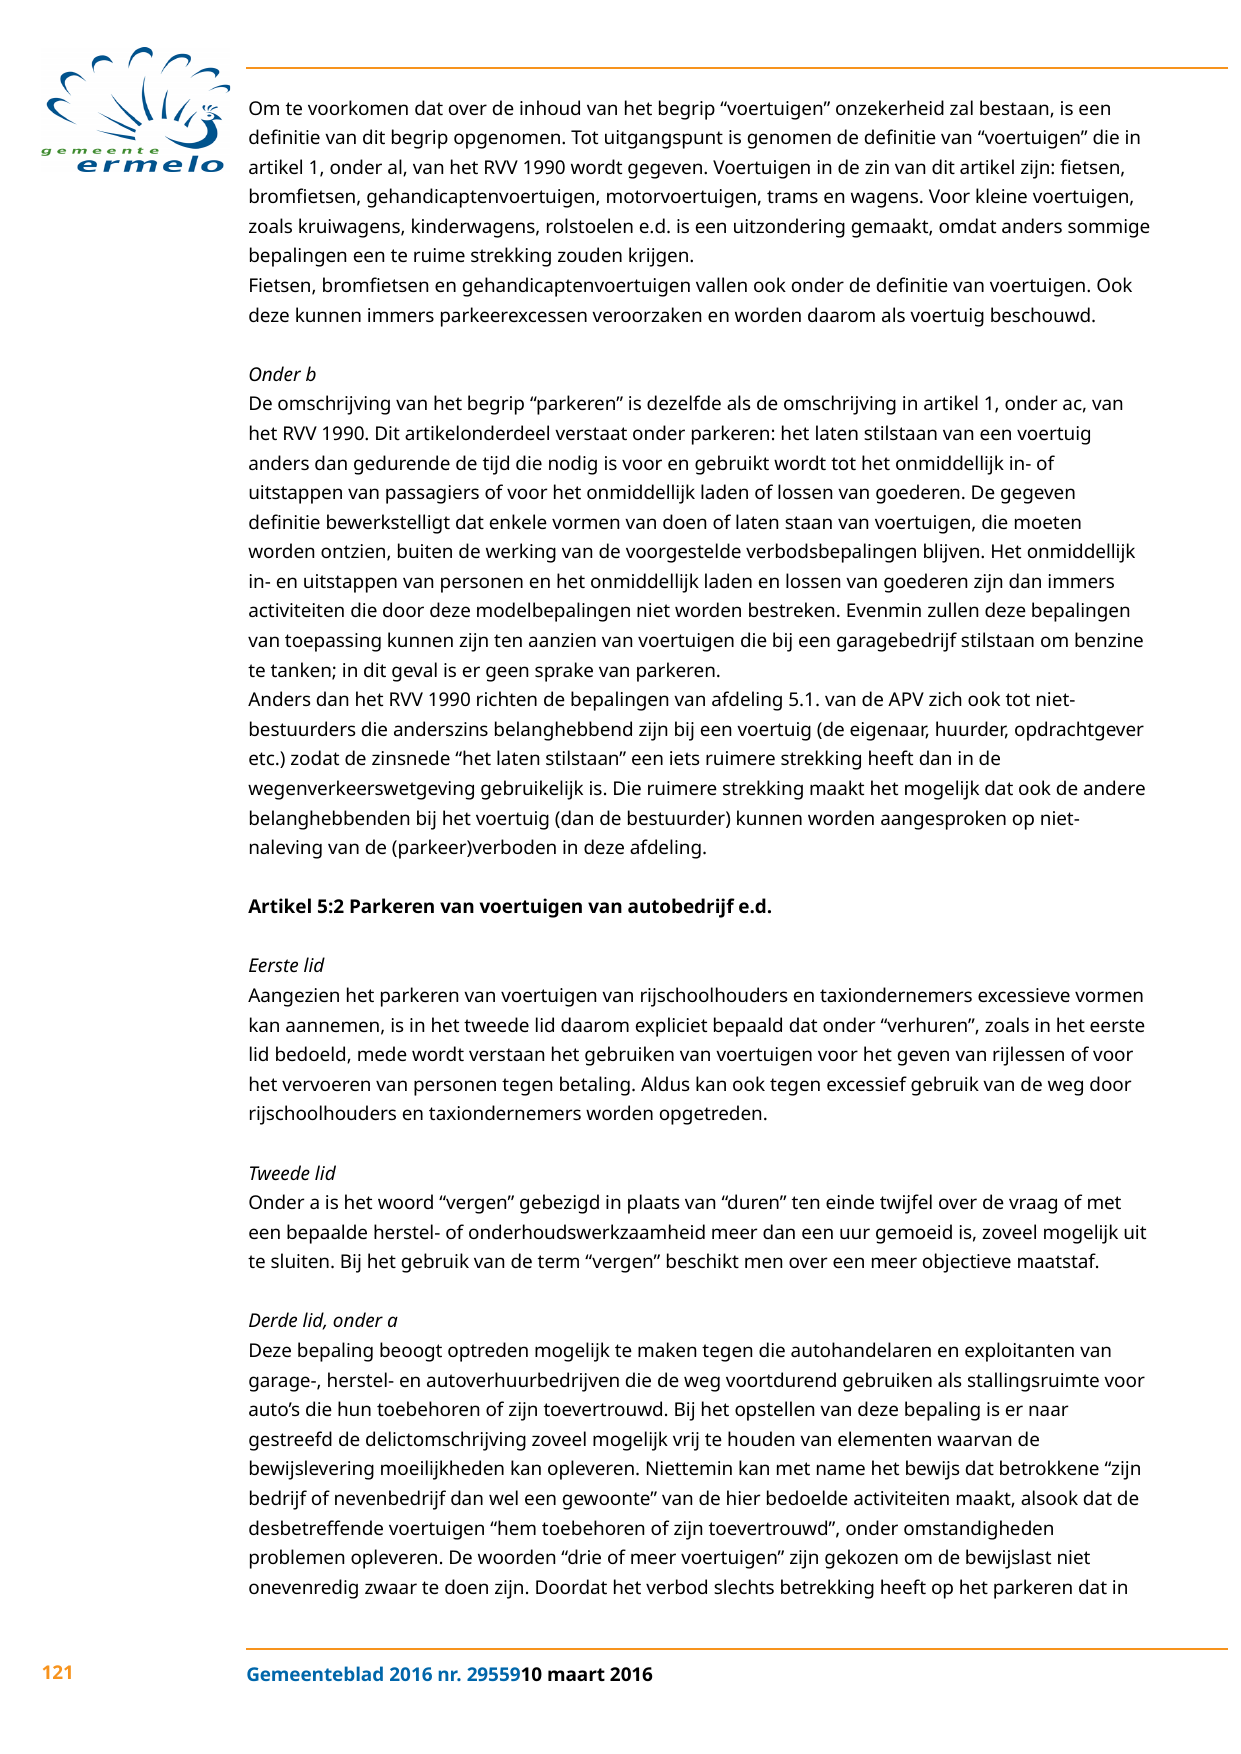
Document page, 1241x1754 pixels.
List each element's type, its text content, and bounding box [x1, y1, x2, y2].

text Eerste lid [248, 953, 1152, 978]
text Om te voorkomen dat over de inhoud van het begrip “voertuigen” onzekerheid zal bestaan, is een definitie van dit begrip opgenomen. Tot uitgangspunt is genomen de definitie van “voertuigen” die in artikel 1, onder al, van het RVV 1990 wordt gegeven. Voertuigen in de zin van dit artikel zijn: fietsen, bromfietsen, gehandicaptenvoertuigen, motorvoertuigen, trams en wagens. Voor kleine voertuigen, zoals kruiwagens, kinderwagens, rolstoelen e.d. is een uitzondering gemaakt, omdat anders sommige bepalingen een te ruime strekking zouden krijgen. [248, 95, 1152, 268]
text Fietsen, bromfietsen en gehandicaptenvoertuigen vallen ook onder de definitie van voertuigen. Ook deze kunnen immers parkeerexcessen veroorzaken en worden daarom als voertuig beschouwd. [248, 272, 1152, 328]
text Derde lid, onder a [248, 1308, 1152, 1333]
text Deze bepaling beoogt optreden mogelijk te maken tegen die autohandelaren en exploitanten van garage-, herstel- en autoverhuurbedrijven die de weg voortdurend gebruiken als stallingsruimte voor auto’s die hun toebehoren of zijn toevertrouwd. Bij het opstellen van deze bepaling is er naar gestreefd de delictomschrijving zoveel mogelijk vrij te houden van elementen waarvan de bewijslevering moeilijkheden kan opleveren. Niettemin kan met name het bewijs dat betrokkene “zijn bedrijf of nevenbedrijf dan wel een gewoonte” van de hier bedoelde activiteiten maakt, alsook dat de desbetreffende voertuigen “hem toebehoren of zijn toevertrouwd”, onder omstandigheden problemen opleveren. De woorden “drie of meer voertuigen” zijn gekozen om de bewijslast niet onevenredig zwaar te doen zijn. Doordat het verbod slechts betrekking heeft op het parkeren dat in [248, 1337, 1152, 1600]
picture [41, 47, 231, 172]
text Onder b [248, 361, 1152, 387]
text Anders dan het RVV 1990 richten de bepalingen van afdeling 5.1. van de APV zich ook tot niet-bestuurders die anderszins belanghebbend zijn bij een voertuig (de eigenaar, huurder, opdrachtgever etc.) zodat de zinsnede “het laten stilstaan” een iets ruimere strekking heeft dan in de wegenverkeerswetgeving gebruikelijk is. Die ruimere strekking maakt het mogelijk dat ook de andere belanghebbenden bij het voertuig (dan de bestuurder) kunnen worden aangesproken op niet-naleving van de (parkeer)verboden in deze afdeling. [248, 686, 1152, 860]
text Aangezien het parkeren van voertuigen van rijschoolhouders en taxiondernemers excessieve vormen kan aannemen, is in het tweede lid daarom expliciet bepaald dat onder “verhuren”, zoals in het eerste lid bedoeld, mede wordt verstaan het gebruiken van voertuigen voor het geven van rijlessen of voor het vervoeren van personen tegen betaling. Aldus kan ook tegen excessief gebruik van de weg door rijschoolhouders en taxiondernemers worden opgetreden. [248, 982, 1152, 1126]
text De omschrijving van het begrip “parkeren” is dezelfde als de omschrijving in artikel 1, onder ac, van het RVV 1990. Dit artikelonderdeel verstaat onder parkeren: het laten stilstaan van een voertuig anders dan gedurende de tijd die nodig is voor en gebruikt wordt tot het onmiddellijk in- of uitstappen van passagiers of voor het onmiddellijk laden of lossen van goederen. De gegeven definitie bewerkstelligt dat enkele vormen van doen of laten staan van voertuigen, die moeten worden ontzien, buiten de werking van de voorgestelde verbodsbepalingen blijven. Het onmiddellijk in- en uitstappen van personen en het onmiddellijk laden en lossen van goederen zijn dan immers activiteiten die door deze modelbepalingen niet worden bestreken. Evenmin zullen deze bepalingen van toepassing kunnen zijn ten aanzien van voertuigen die bij een garagebedrijf stilstaan om benzine te tanken; in dit geval is er geen sprake van parkeren. [248, 391, 1152, 683]
text Artikel 5:2 Parkeren van voertuigen van autobedrijf e.d. [248, 893, 1152, 919]
text Onder a is het woord “vergen” gebezigd in plaats van “duren” ten einde twijfel over de vraag of met een bepaalde herstel- of onderhoudswerkzaamheid meer dan een uur gemoeid is, zoveel mogelijk uit te sluiten. Bij het gebruik van de term “vergen” beschikt men over een meer objectieve maatstaf. [248, 1189, 1152, 1274]
text Tweede lid [248, 1160, 1152, 1186]
